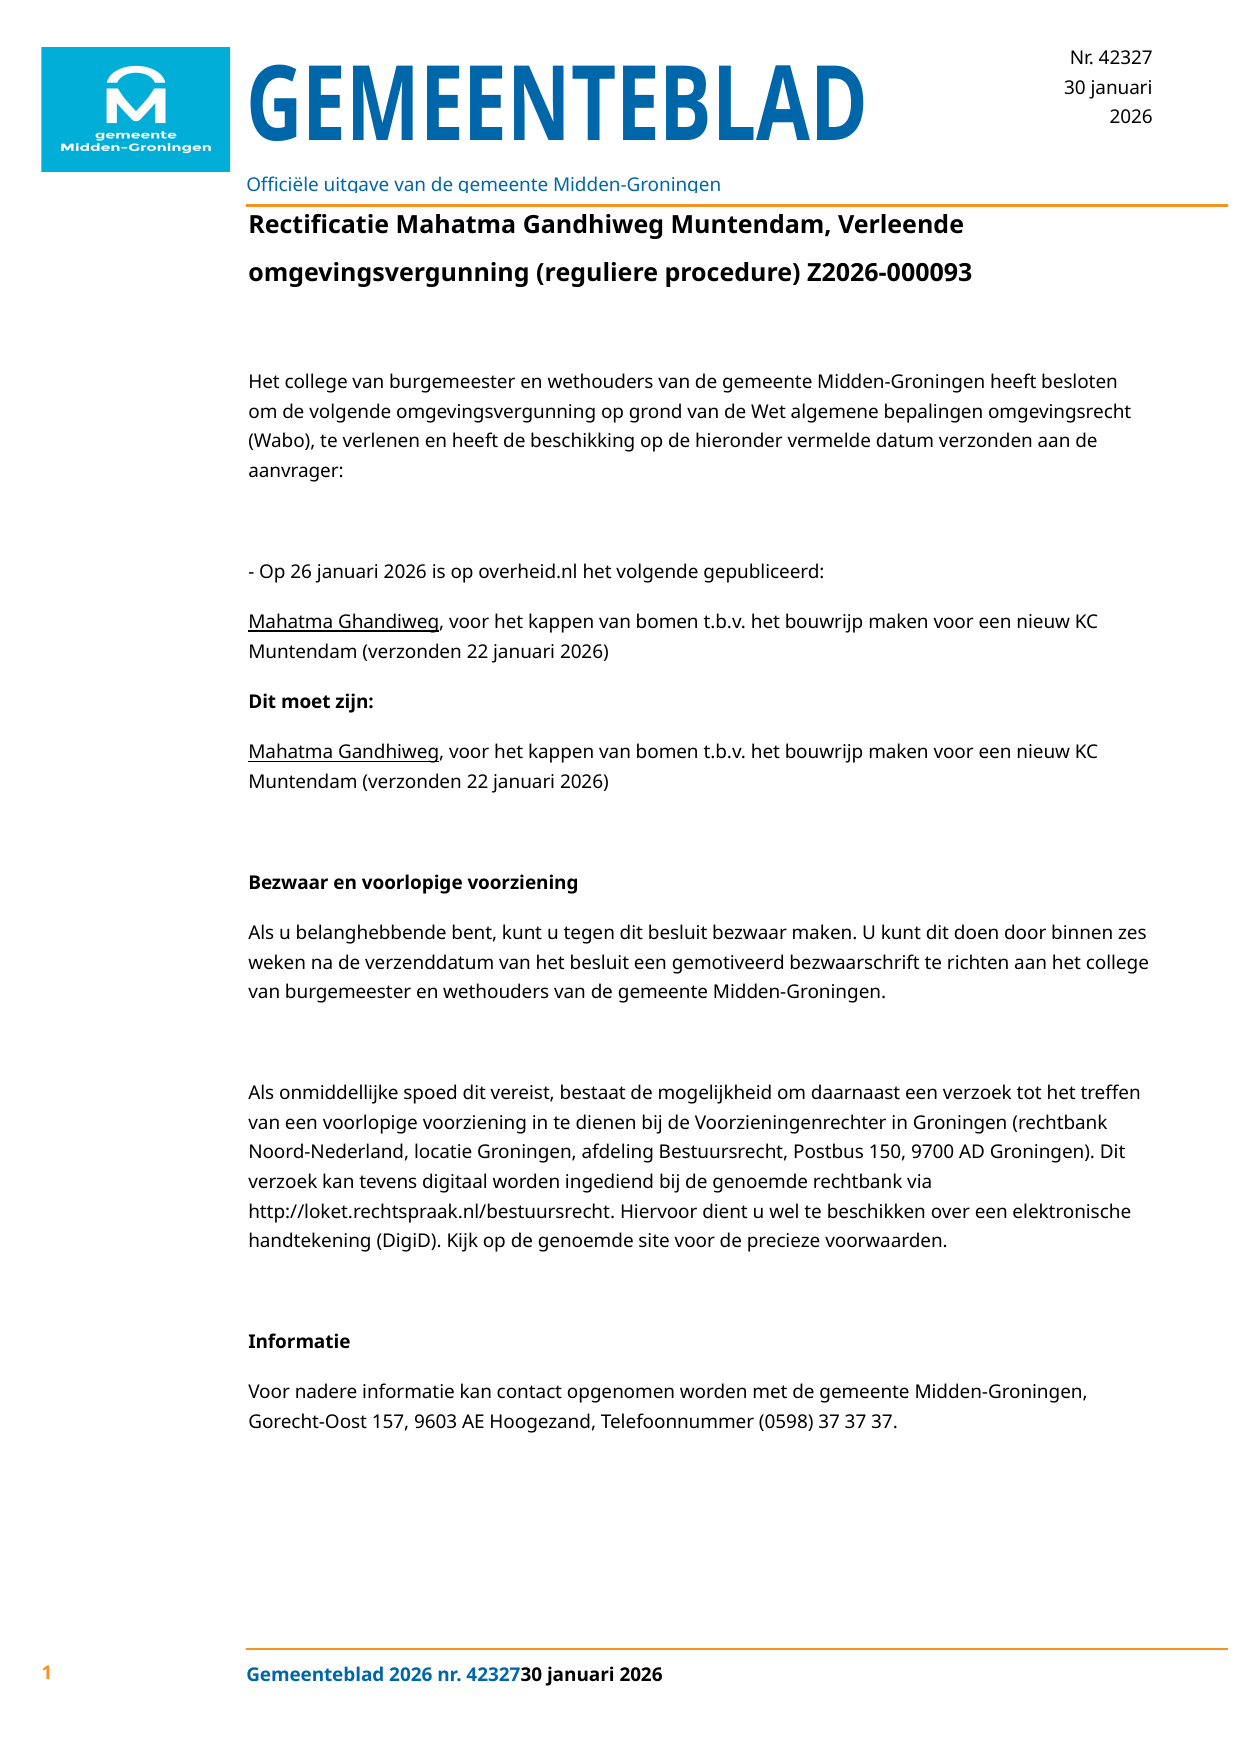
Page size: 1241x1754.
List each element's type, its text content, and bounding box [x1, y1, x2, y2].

text Het college van burgemeester en wethouders van de gemeente Midden-Groningen heeft besloten om de volgende omgevingsvergunning op grond van de Wet algemene bepalingen omgevingsrecht (Wabo), te verlenen en heeft de beschikking op de hieronder vermelde datum verzonden aan de aanvrager: [248, 368, 1152, 483]
text - Op 26 januari 2026 is op overheid.nl het volgende gepubliceerd: [248, 558, 1152, 584]
text Als onmiddellijke spoed dit vereist, bestaat de mogelijkheid om daarnaast een verzoek tot het treffen van een voorlopige voorziening in te dienen bij de Voorzieningenrechter in Groningen (rechtbank Noord-Nederland, locatie Groningen, afdeling Bestuursrecht, Postbus 150, 9700 AD Groningen). Dit verzoek kan tevens digitaal worden ingediend bij de genoemde rechtbank via http://loket.rechtspraak.nl/bestuursrecht. Hiervoor dient u wel te beschikken over een elektronische handtekening (DigiD). Kijk op de genoemde site voor de precieze voorwaarden. [248, 1079, 1152, 1253]
picture [184, 146, 190, 153]
text Als u belanghebbende bent, kunt u tegen dit besluit bezwaar maken. U kunt dit doen door binnen zes weken na de verzenddatum van het besluit een gemotiveerd bezwaarschrift te richten aan het college van burgemeester en wethouders van de gemeente Midden-Groningen. [248, 919, 1152, 1004]
text Rectificatie Mahatma Gandhiweg Muntendam, Verleende omgevingsvergunning (reguliere procedure) Z2026-000093 [248, 207, 1152, 288]
text Dit moet zijn: [248, 688, 1152, 714]
text Mahatma Gandhiweg, voor het kappen van bomen t.b.v. het bouwrijp maken voor een nieuw KC Muntendam (verzonden 22 januari 2026) [248, 739, 1152, 794]
picture [107, 89, 165, 122]
picture [108, 66, 164, 82]
text Informatie [248, 1328, 1152, 1354]
text Mahatma Ghandiweg, voor het kappen van bomen t.b.v. het bouwrijp maken voor een nieuw KC Muntendam (verzonden 22 januari 2026) [248, 608, 1152, 664]
text Bezwaar en voorlopige voorziening [248, 869, 1152, 895]
text Voor nadere informatie kan contact opgenomen worden met de gemeente Midden-Groningen, Gorecht-Oost 157, 9603 AE Hoogezand, Telefoonnummer (0598) 37 37 37. [248, 1379, 1152, 1434]
